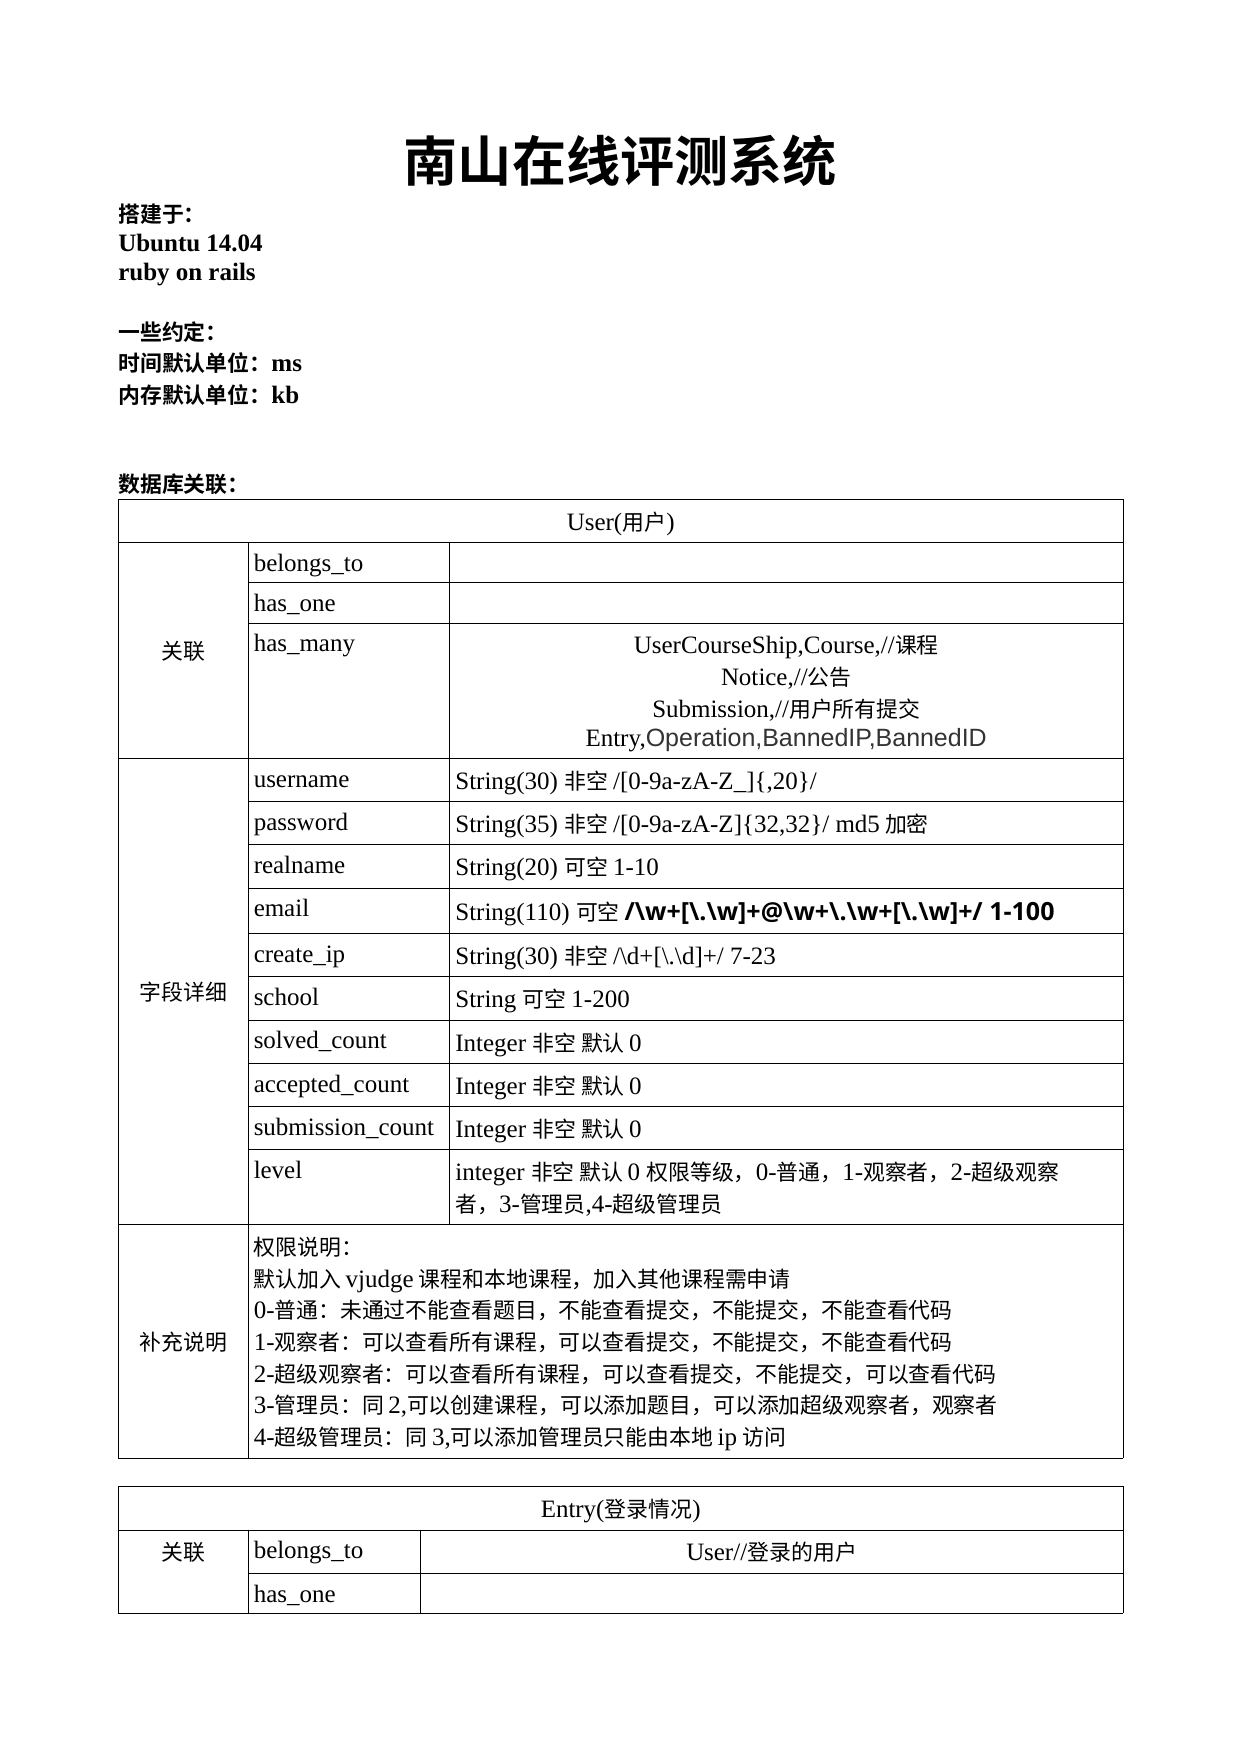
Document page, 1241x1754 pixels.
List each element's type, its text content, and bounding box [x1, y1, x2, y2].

table_cell UserCourseShip,Course,//课程 Notice,//公告 Submission,//用户所有提交 Entry,Operation,BannedIP,BannedID [450, 624, 1123, 758]
table_cell String(35) 非空 /[0-9a-zA-Z]{32,32}/ md5加密 [450, 802, 1123, 844]
table_cell [421, 1574, 1123, 1613]
table_cell realname [249, 845, 449, 888]
text Ubuntu 14.04 [118, 228, 1122, 257]
table_cell String 可空 1-200 [450, 977, 1123, 1020]
text 一些约定： [118, 314, 1122, 346]
table_cell String(20) 可空 1-10 [450, 845, 1123, 888]
table_cell [450, 543, 1123, 582]
table_cell username [249, 759, 449, 801]
table_cell password [249, 802, 449, 844]
table_cell 关联 [119, 1531, 248, 1613]
table_cell User//登录的用户 [421, 1531, 1123, 1573]
table_cell school [249, 977, 449, 1020]
table_cell has_many [249, 624, 449, 758]
table_cell has_one [249, 583, 449, 622]
table_cell create_ip [249, 934, 449, 976]
table_cell has_one [249, 1574, 420, 1613]
table_cell 补充说明 [119, 1225, 248, 1457]
text 内存默认单位：kb [118, 378, 1122, 409]
text 数据库关联： [118, 467, 1122, 499]
table_cell email [249, 889, 449, 933]
table_cell submission_count [249, 1107, 449, 1149]
table_cell Integer 非空 默认0 [450, 1107, 1123, 1149]
table_cell 关联 [119, 543, 248, 758]
table_cell String(30) 非空 /\d+[\.\d]+/ 7-23 [450, 934, 1123, 976]
table_cell 权限说明： 默认加入vjudge课程和本地课程，加入其他课程需申请 0-普通：未通过不能查看题目，不能查看提交，不能提交，不能查看代码 1-观察者：可以查看所有课程，可以查看提交，不能提交，不能查看代码 2-超级观察者：可以查看所有课程，可以查看提交，不能提交，可以查看代码 3-管理员：同2,可以创建课程，可以添加题目，可以添加超级观察者，观察者 4-超级管理员：同3,可以添加管理员只能由本地ip访问 [249, 1225, 1123, 1457]
table_cell [450, 583, 1123, 622]
text ruby on rails [118, 257, 1122, 286]
table_header Entry(登录情况) [119, 1487, 1123, 1529]
table_cell integer 非空 默认0 权限等级，0-普通，1-观察者，2-超级观察者，3-管理员,4-超级管理员 [450, 1150, 1123, 1224]
table_cell belongs_to [249, 543, 449, 582]
text 搭建于： [118, 197, 1122, 228]
text 时间默认单位：ms [118, 346, 1122, 378]
table_cell accepted_count [249, 1064, 449, 1106]
table_cell level [249, 1150, 449, 1224]
table_cell String(30) 非空 /[0-9a-zA-Z_]{,20}/ [450, 759, 1123, 801]
table_cell 字段详细 [119, 759, 248, 1224]
table_cell Integer 非空 默认0 [450, 1021, 1123, 1063]
text 南山在线评测系统 [118, 118, 1122, 197]
table_cell Integer 非空 默认0 [450, 1064, 1123, 1106]
table_cell String(110) 可空 /\w+[\.\w]+@\w+\.\w+[\.\w]+/ 1-100 [450, 889, 1123, 933]
table_header User(用户) [119, 500, 1123, 542]
table_cell belongs_to [249, 1531, 420, 1573]
table_cell solved_count [249, 1021, 449, 1063]
